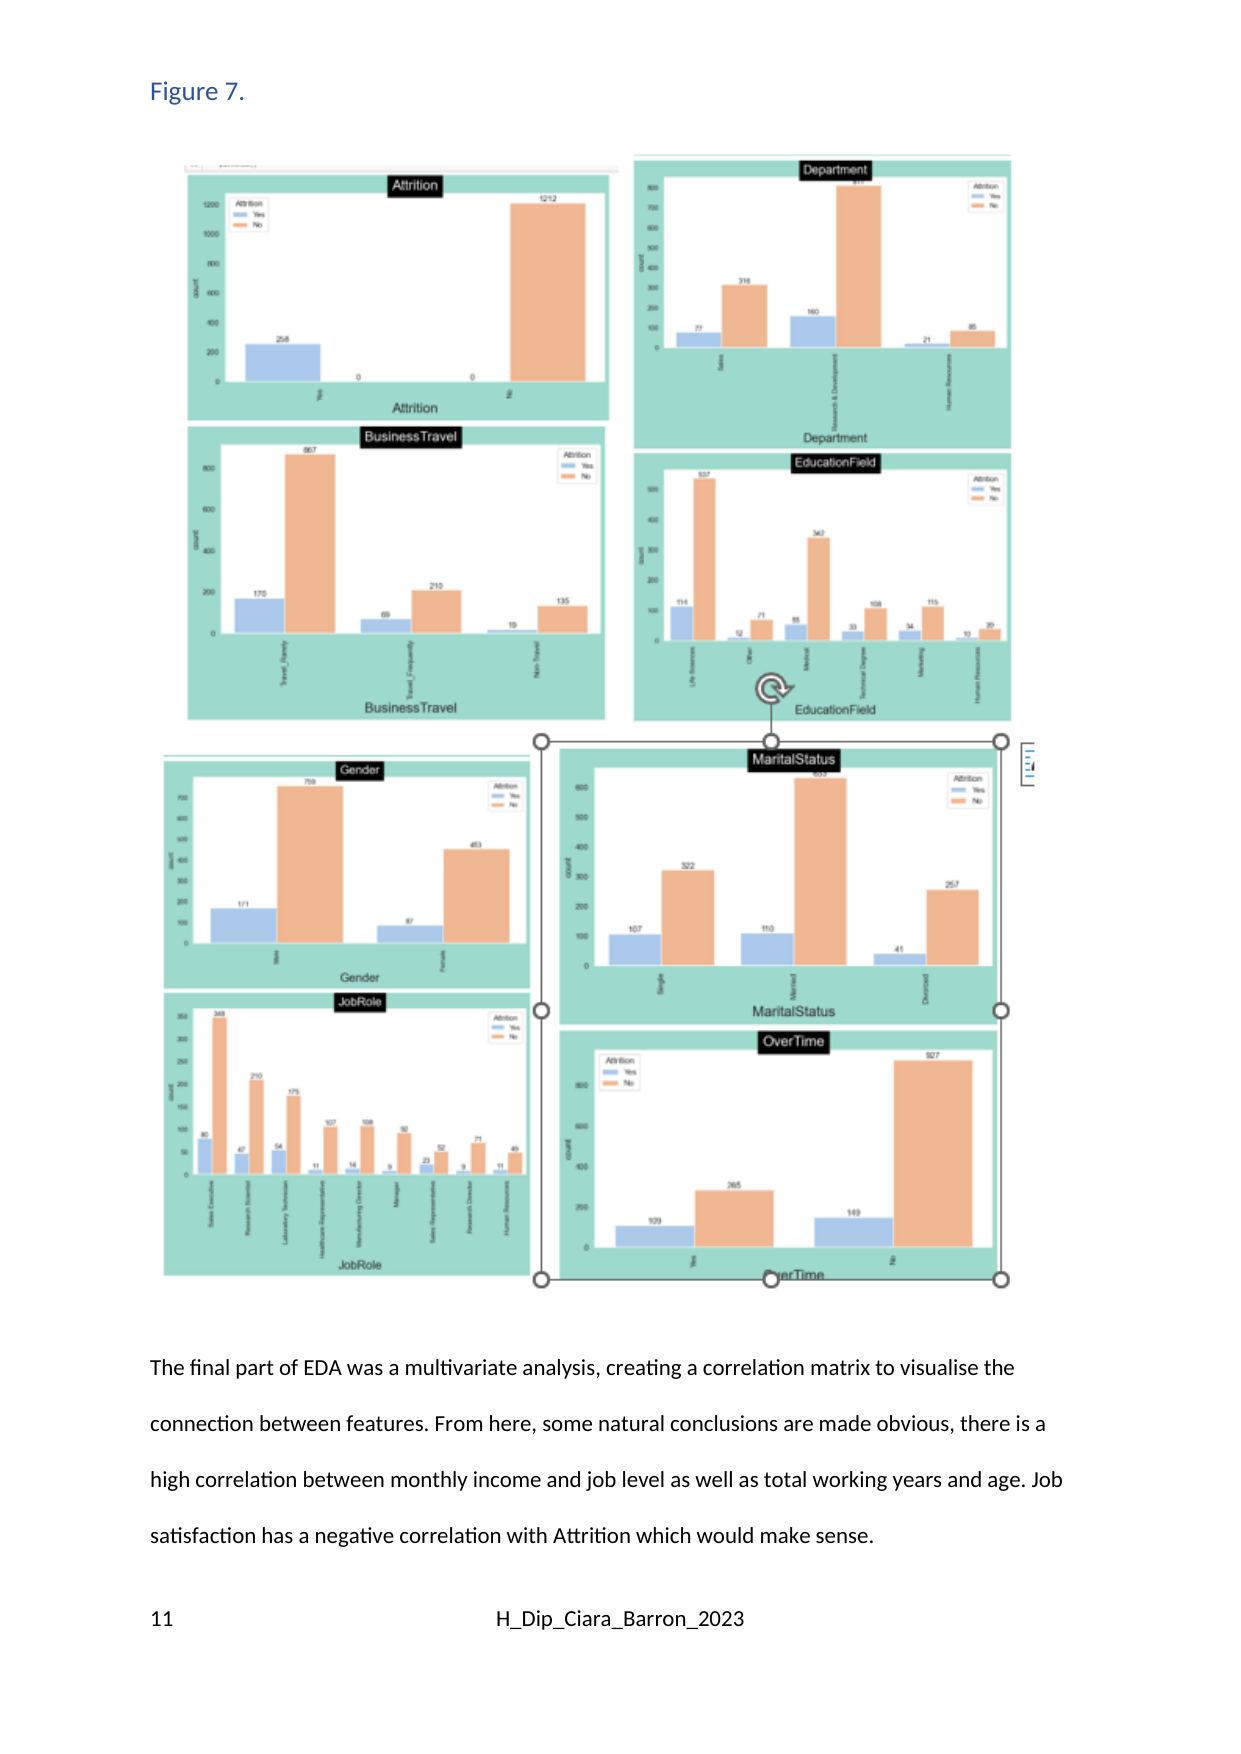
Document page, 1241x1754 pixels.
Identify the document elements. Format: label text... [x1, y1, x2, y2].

subtitle Figure 7. [150, 74, 1090, 107]
text The final part of EDA was a multivariate analysis, creating a correlation matrix to visualise the connection between features. From here, some natural conclusions are made obvious, there is a high correlation between monthly income and job level as well as total working years and age. Job satisfaction has a negative correlation with Attrition which would make sense. [150, 1353, 1090, 1549]
